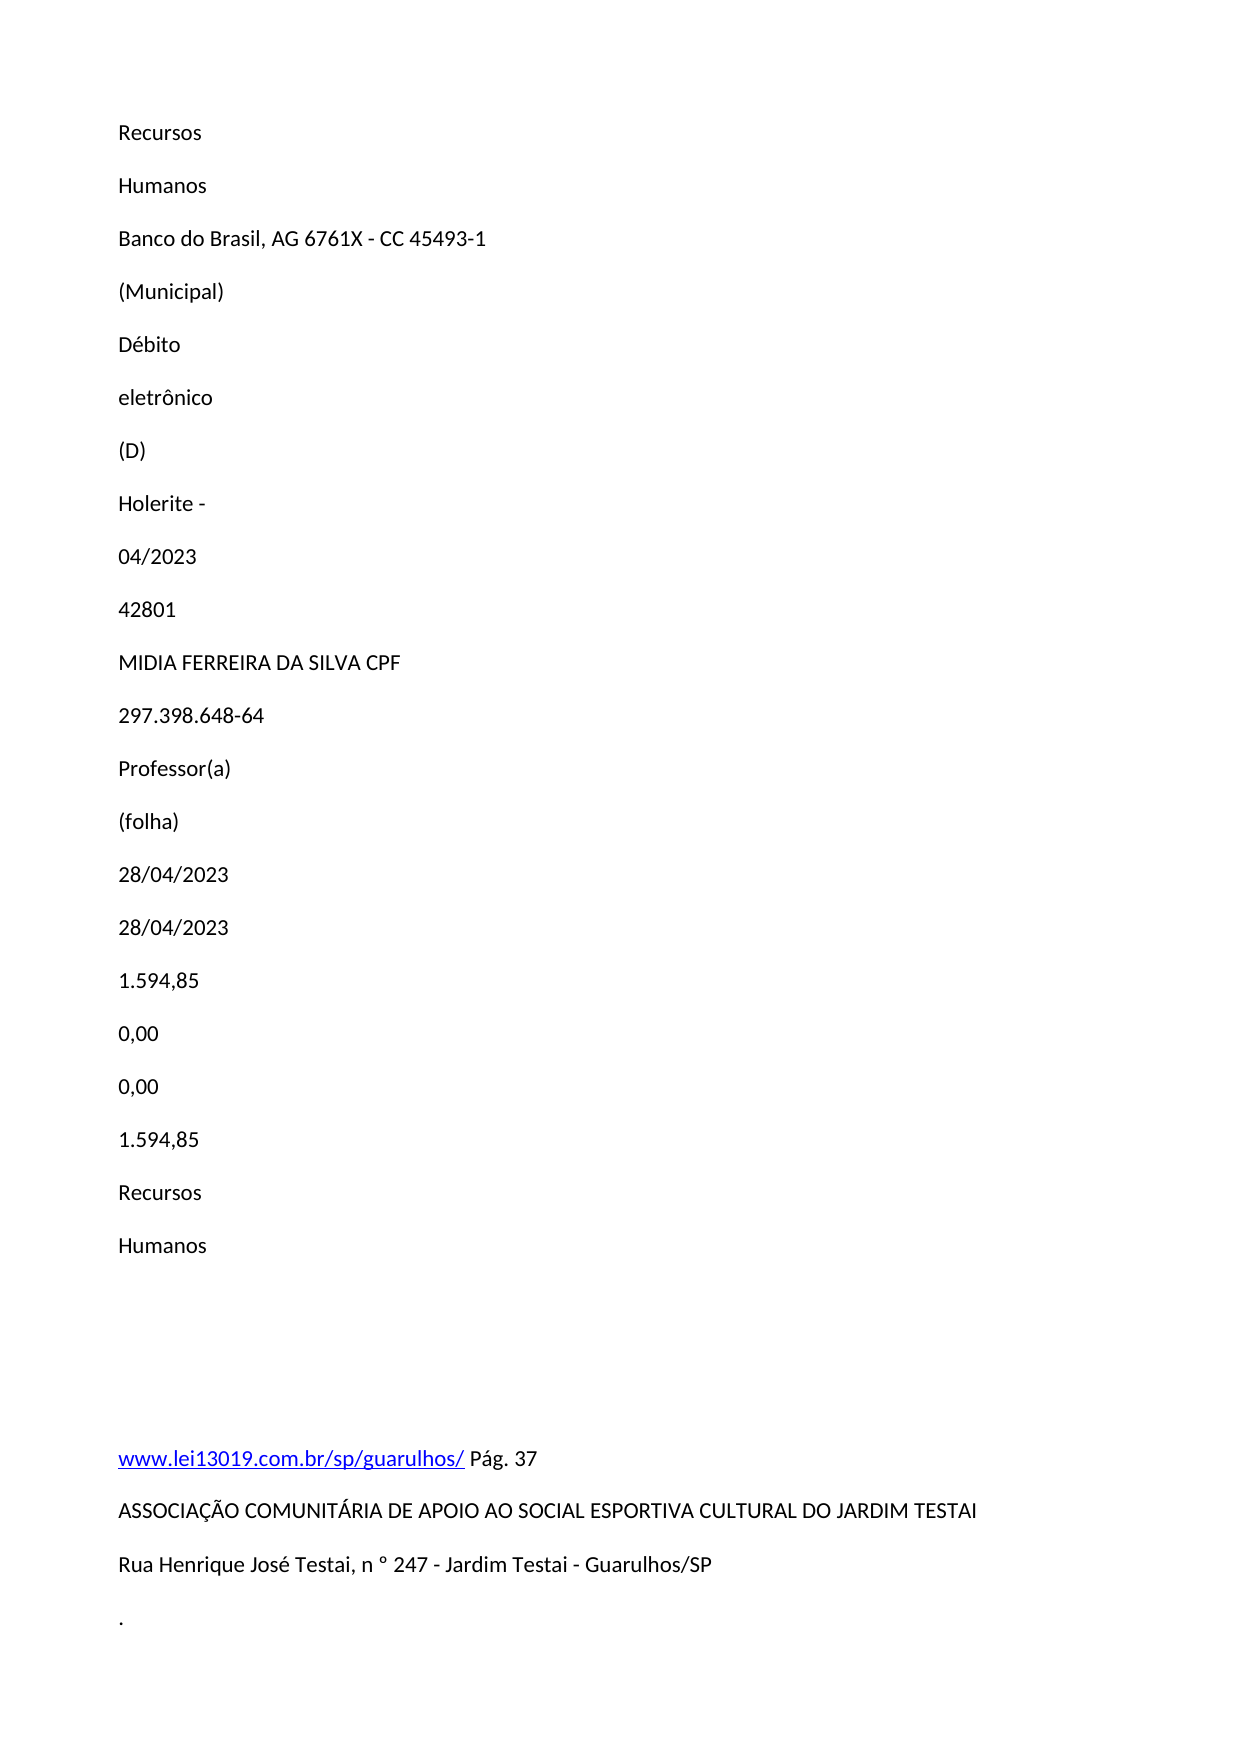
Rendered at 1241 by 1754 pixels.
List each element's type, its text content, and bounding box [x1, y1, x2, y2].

text Rua Henrique José Testai, n º 247 - Jardim Testai - Guarulhos/SP [118, 1550, 1122, 1578]
text Humanos [118, 1232, 1122, 1259]
text Professor(a) [118, 754, 1122, 782]
text MIDIA FERREIRA DA SILVA CPF [118, 648, 1122, 676]
text Recursos [118, 1178, 1122, 1207]
text eletrônico [118, 383, 1122, 411]
text 0,00 [118, 1072, 1122, 1101]
text Recursos [118, 118, 1122, 146]
text 42801 [118, 595, 1122, 623]
text 0,00 [118, 1019, 1122, 1047]
text 28/04/2023 [118, 860, 1122, 888]
text 1.594,85 [118, 966, 1122, 994]
text (folha) [118, 807, 1122, 835]
text 297.398.648-64 [118, 701, 1122, 729]
text (Municipal) [118, 277, 1122, 305]
text Banco do Brasil, AG 6761X - CC 45493-1 [118, 224, 1122, 252]
text Humanos [118, 171, 1122, 199]
text Holerite - [118, 489, 1122, 517]
text 1.594,85 [118, 1126, 1122, 1153]
text 28/04/2023 [118, 913, 1122, 941]
text . [118, 1603, 1122, 1631]
text ASSOCIAÇÃO COMUNITÁRIA DE APOIO AO SOCIAL ESPORTIVA CULTURAL DO JARDIM TESTAI [118, 1497, 1122, 1525]
text 04/2023 [118, 542, 1122, 570]
text (D) [118, 436, 1122, 464]
text www.lei13019.com.br/sp/guarulhos/ Pág. 37 [118, 1444, 1122, 1472]
text Débito [118, 330, 1122, 358]
